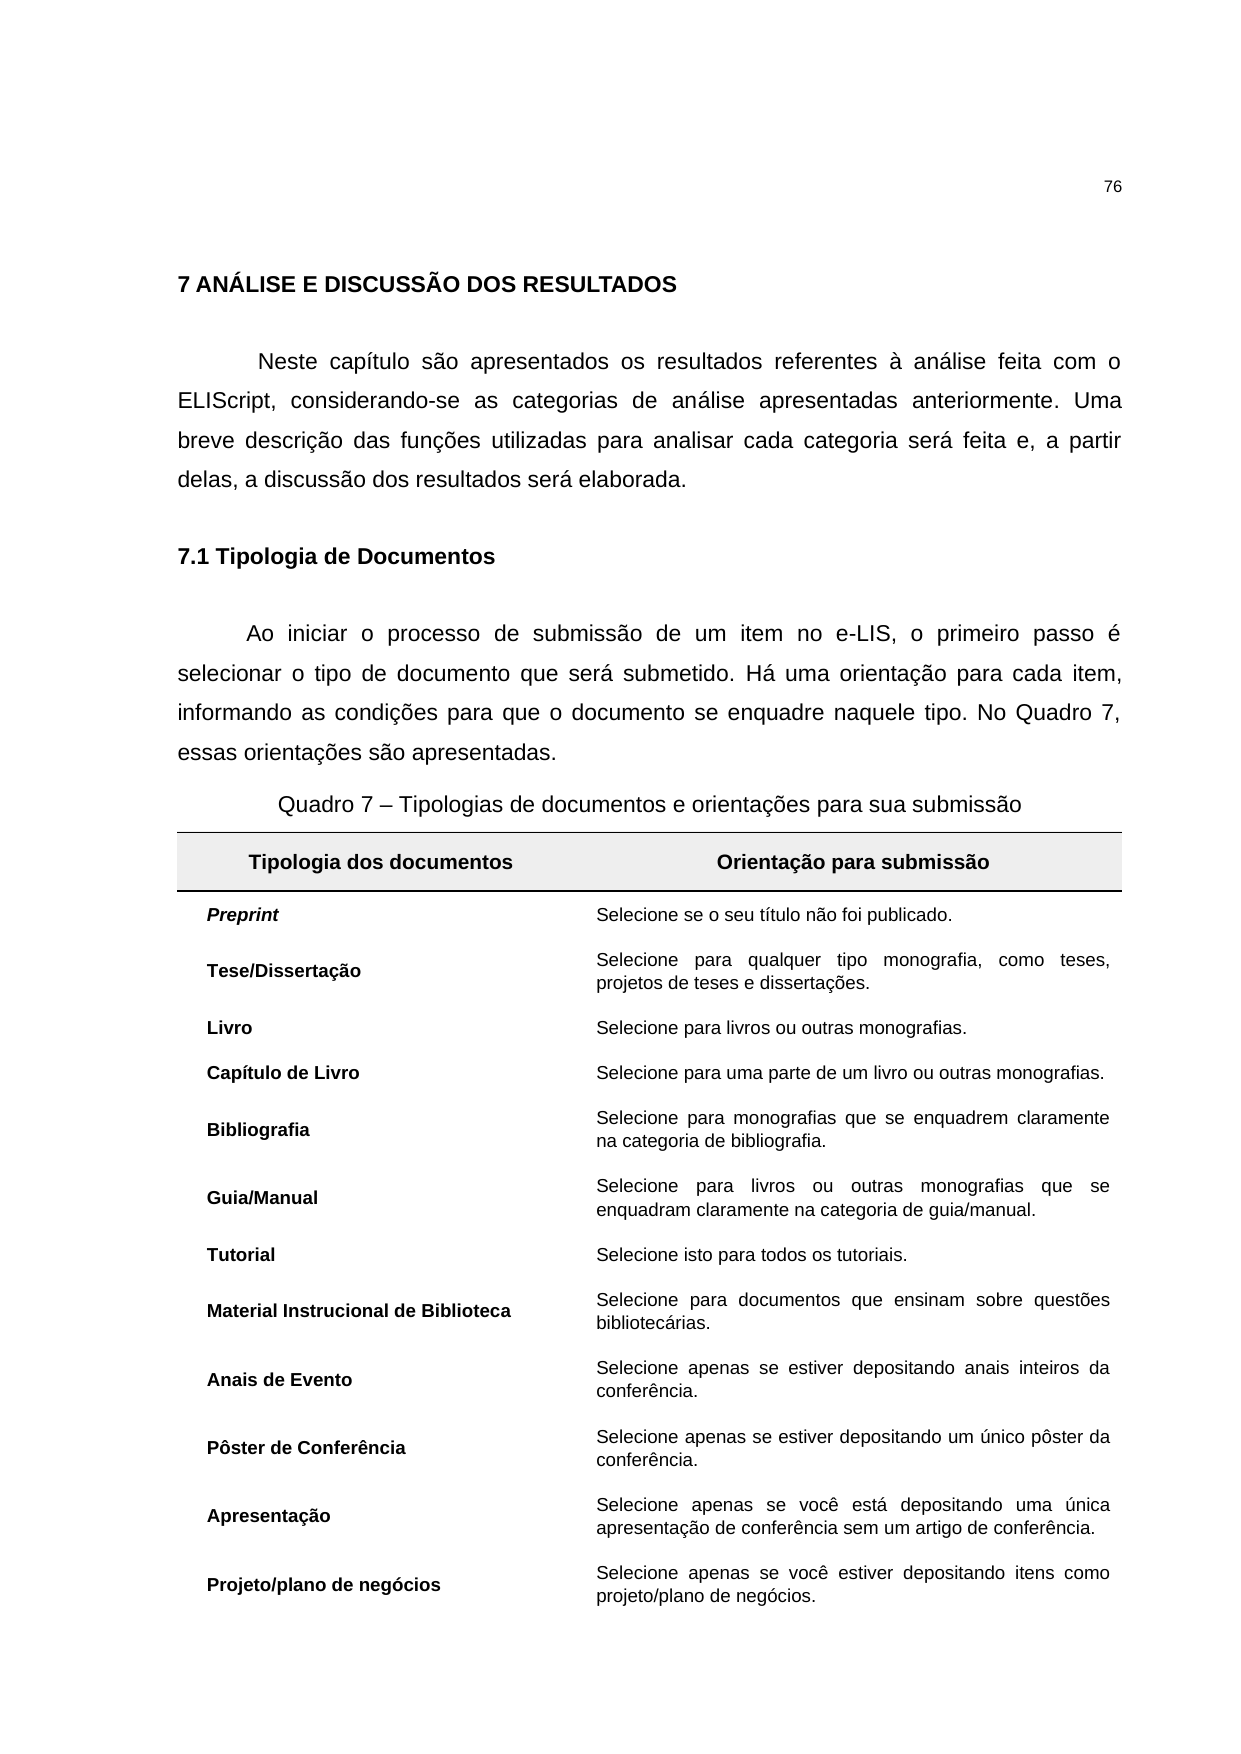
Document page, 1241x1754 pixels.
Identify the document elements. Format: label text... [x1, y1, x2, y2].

table_cell Selecione para qualquer tipo monografia, como teses, projetos de teses e dissertações. [584, 937, 1122, 1005]
table_cell Tese/Dissertação [177, 937, 584, 1005]
table_cell Selecione para livros ou outras monografias que se enquadram claramente na categoria de guia/manual. [584, 1164, 1122, 1232]
table_cell Material Instrucional de Biblioteca [177, 1277, 584, 1345]
table_cell Guia/Manual [177, 1164, 584, 1232]
table_cell Selecione isto para todos os tutoriais. [584, 1232, 1122, 1277]
table_cell Selecione apenas se você estiver depositando itens como projeto/plano de negócios. [584, 1550, 1122, 1619]
table_cell Apresentação [177, 1482, 584, 1550]
table_cell Capítulo de Livro [177, 1050, 584, 1095]
table_header Orientação para submissão [584, 833, 1122, 890]
text Neste capítulo são apresentados os resultados referentes à análise feita com o ELIScript, considerando-se as categorias de análise apresentadas anteriormente. Uma breve descrição das funções utilizadas para analisar cada categoria será feita e, a partir delas, a discussão dos resultados será elaborada. [177, 348, 1122, 493]
table_cell Bibliografia [177, 1095, 584, 1163]
table_header Tipologia dos documentos [177, 833, 584, 890]
subtitle 7.1 Tipologia de Documentos [177, 543, 1122, 569]
table_cell Selecione apenas se estiver depositando anais inteiros da conferência. [584, 1345, 1122, 1414]
table_cell Projeto/plano de negócios [177, 1550, 584, 1619]
table_cell Preprint [177, 892, 584, 937]
table_cell Selecione para livros ou outras monografias. [584, 1005, 1122, 1050]
table_cell Livro [177, 1005, 584, 1050]
table_cell Pôster de Conferência [177, 1414, 584, 1482]
table_cell Selecione apenas se estiver depositando um único pôster da conferência. [584, 1414, 1122, 1482]
table_cell Selecione para monografias que se enquadrem claramente na categoria de bibliografia. [584, 1095, 1122, 1163]
table_cell Tutorial [177, 1232, 584, 1277]
table_cell Selecione para uma parte de um livro ou outras monografias. [584, 1050, 1122, 1095]
table_cell Selecione se o seu título não foi publicado. [584, 892, 1122, 937]
subtitle 7 ANÁLISE E DISCUSSÃO DOS RESULTADOS [177, 271, 1122, 297]
table_cell Selecione apenas se você está depositando uma única apresentação de conferência sem um artigo de conferência. [584, 1482, 1122, 1550]
text Quadro 7 – Tipologias de documentos e orientações para sua submissão [177, 791, 1122, 817]
table_cell Anais de Evento [177, 1345, 584, 1414]
table_cell Selecione para documentos que ensinam sobre questões bibliotecárias. [584, 1277, 1122, 1345]
text Ao iniciar o processo de submissão de um item no e-LIS, o primeiro passo é selecionar o tipo de documento que será submetido. Há uma orientação para cada item, informando as condições para que o documento se enquadre naquele tipo. No Quadro 7, essas orientações são apresentadas. [177, 620, 1122, 765]
